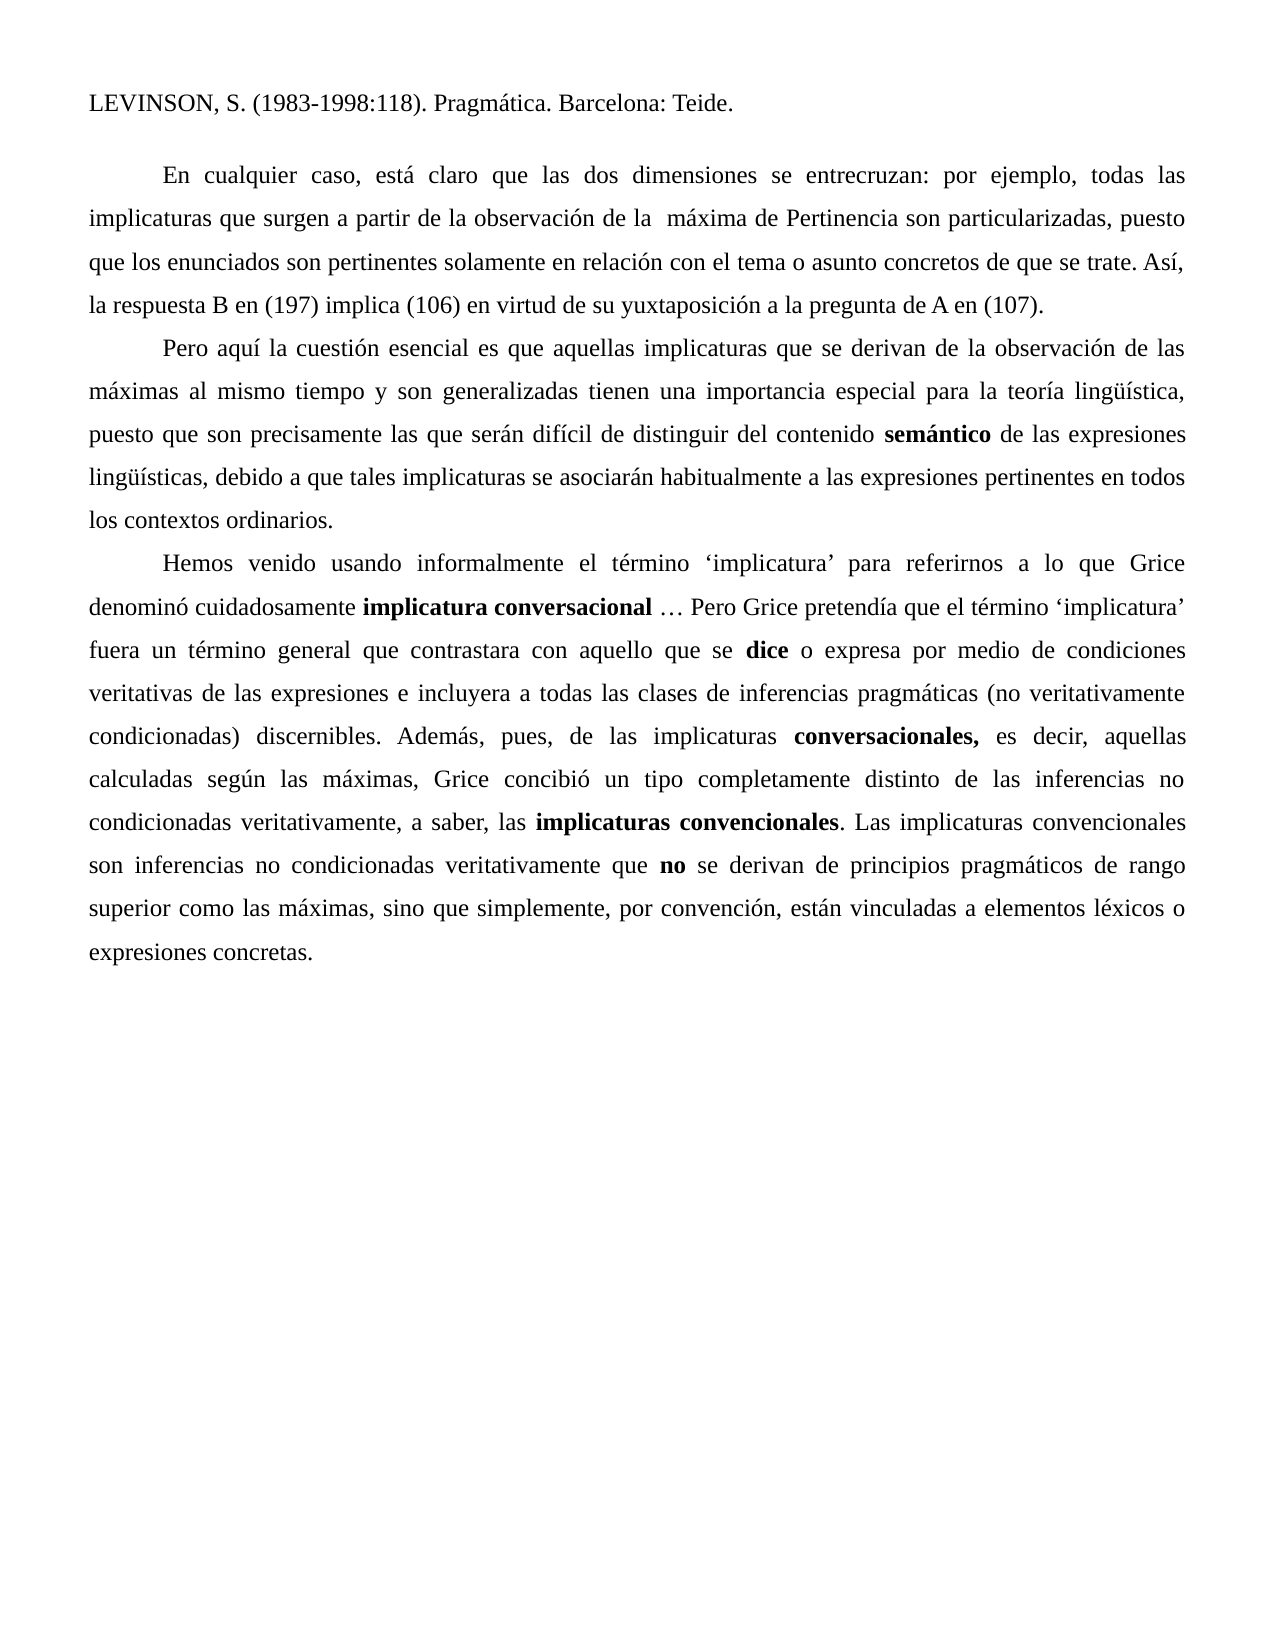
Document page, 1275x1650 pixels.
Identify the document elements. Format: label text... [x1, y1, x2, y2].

text En cualquier caso, está claro que las dos dimensiones se entrecruzan: por ejemplo, todas las implicaturas que surgen a partir de la observación de la máxima de Pertinencia son particularizadas, puesto que los enunciados son pertinentes solamente en relación con el tema o asunto concretos de que se trate. Así, la respuesta B en (197) implica (106) en virtud de su yuxtaposición a la pregunta de A en (107). [88, 160, 1186, 318]
text Hemos venido usando informalmente el término ‘implicatura’ para referirnos a lo que Grice denominó cuidadosamente implicatura conversacional … Pero Grice pretendía que el término ‘implicatura’ fuera un término general que contrastara con aquello que se dice o expresa por medio de condiciones veritativas de las expresiones e incluyera a todas las clases de inferencias pragmáticas (no veritativamente condicionadas) discernibles. Además, pues, de las implicaturas conversacionales, es decir, aquellas calculadas según las máximas, Grice concibió un tipo completamente distinto de las inferencias no condicionadas veritativamente, a saber, las implicaturas convencionales. Las implicaturas convencionales son inferencias no condicionadas veritativamente que no se derivan de principios pragmáticos de rango superior como las máximas, sino que simplemente, por convención, están vinculadas a elementos léxicos o expresiones concretas. [88, 548, 1186, 965]
text LEVINSON, S. (1983-1998:118). Pragmática. Barcelona: Teide. [88, 88, 1186, 117]
text Pero aquí la cuestión esencial es que aquellas implicaturas que se derivan de la observación de las máximas al mismo tiempo y son generalizadas tienen una importancia especial para la teoría lingüística, puesto que son precisamente las que serán difícil de distinguir del contenido semántico de las expresiones lingüísticas, debido a que tales implicaturas se asociarán habitualmente a las expresiones pertinentes en todos los contextos ordinarios. [88, 333, 1186, 534]
